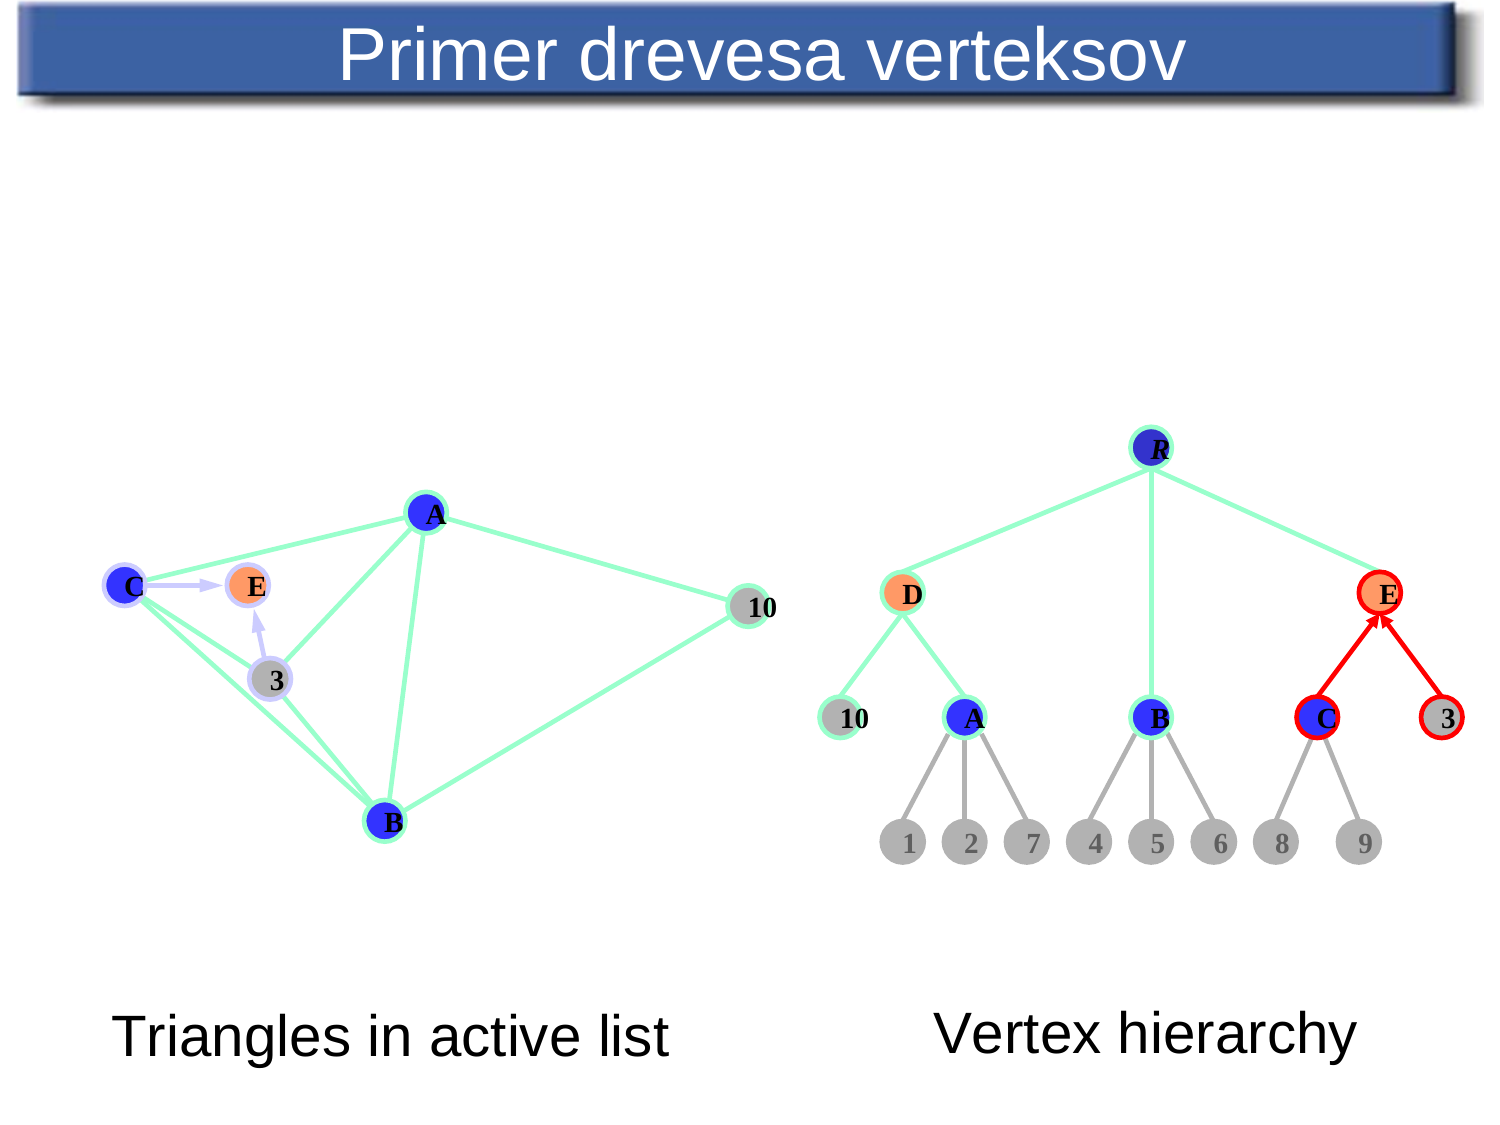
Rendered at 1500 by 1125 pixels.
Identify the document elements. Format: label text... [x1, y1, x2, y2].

text_box B [1130, 696, 1172, 739]
text_box 4 [1068, 821, 1110, 863]
text_box A [970, 713, 976, 720]
text_box 9 [1338, 821, 1380, 863]
text_box 3 [1421, 696, 1463, 739]
text_box E [1358, 571, 1401, 614]
text_box E [226, 564, 269, 606]
text_box Triangles in active list [96, 990, 686, 1075]
text_box 10 [819, 696, 860, 739]
title Primer drevesa verteksov [24, 0, 1500, 103]
picture [16, 0, 1484, 113]
text_box D [881, 571, 924, 614]
text_box 10 [727, 585, 768, 627]
text_box C [103, 564, 146, 606]
text_box R [1130, 426, 1172, 468]
text_box 2 [943, 821, 986, 863]
text_box A [405, 491, 447, 534]
text_box A [431, 509, 437, 516]
text_box 7 [1005, 821, 1048, 863]
text_box 6 [1192, 821, 1235, 863]
text_box 5 [1130, 821, 1172, 863]
text_box A [943, 696, 986, 739]
text_box 1 [881, 821, 924, 863]
text_box C [1296, 696, 1339, 739]
text_box Vertex hierarchy [918, 987, 1374, 1073]
text_box 3 [249, 658, 291, 700]
text_box 8 [1255, 821, 1297, 863]
text_box B [364, 799, 406, 842]
